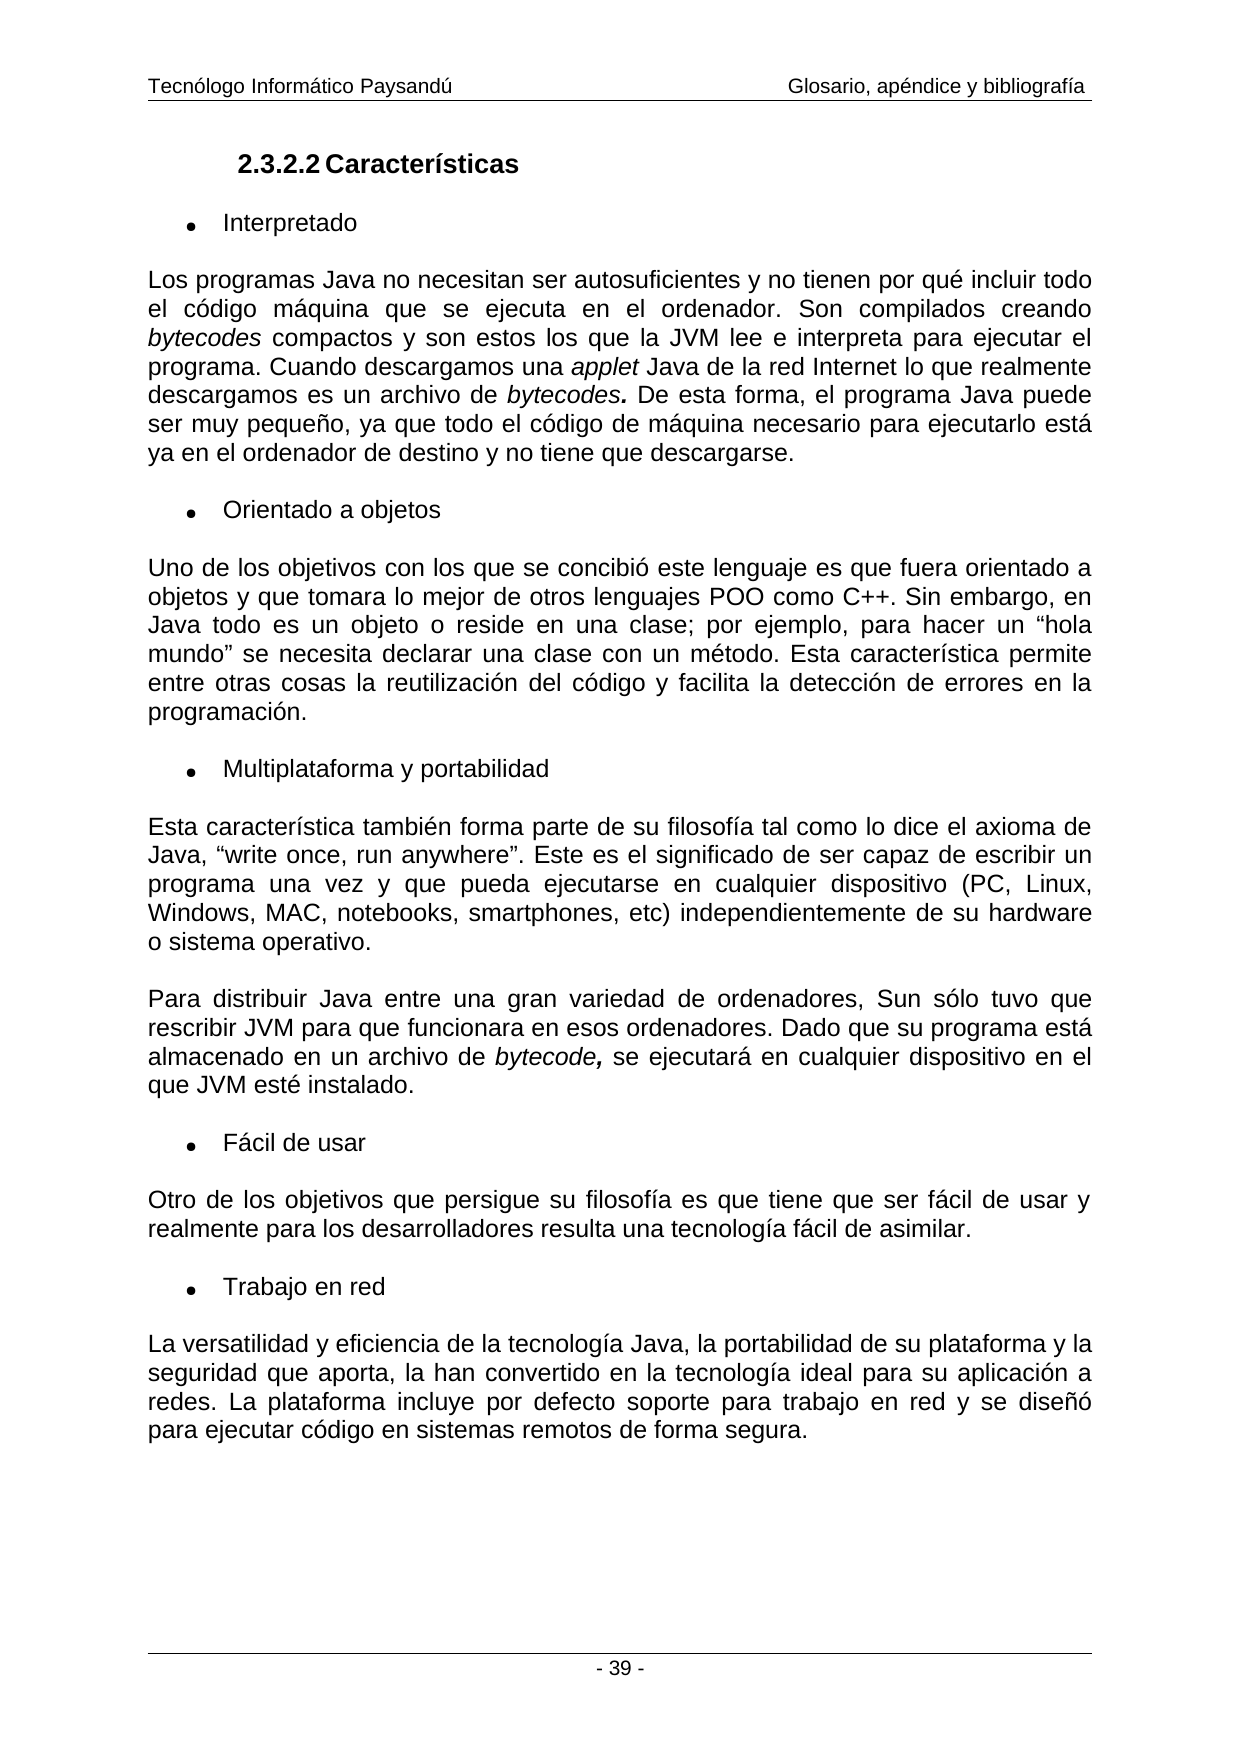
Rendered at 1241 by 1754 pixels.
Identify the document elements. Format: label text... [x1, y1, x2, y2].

list Trabajo en red [185, 1271, 1092, 1300]
text Para distribuir Java entre una gran variedad de ordenadores, Sun sólo tuvo que rescribir JVM para que funcionara en esos ordenadores. Dado que su programa está almacenado en un archivo de bytecode, se ejecutará en cualquier dispositivo en el que JVM esté instalado. [148, 984, 1092, 1099]
text Uno de los objetivos con los que se concibió este lenguaje es que fuera orientado a objetos y que tomara lo mejor de otros lenguajes POO como C++. Sin embargo, en Java todo es un objeto o reside en una clase; por ejemplo, para hacer un “hola mundo” se necesita declarar una clase con un método. Esta característica permite entre otras cosas la reutilización del código y facilita la detección de errores en la programación. [148, 553, 1092, 725]
text Esta característica también forma parte de su filosofía tal como lo dice el axioma de Java, “write once, run anywhere”. Este es el significado de ser capaz de escribir un programa una vez y que pueda ejecutarse en cualquier dispositivo (PC, Linux, Windows, MAC, notebooks, smartphones, etc) independientemente de su hardware o sistema operativo. [148, 811, 1092, 955]
list Orientado a objetos [185, 495, 1092, 524]
text Otro de los objetivos que persigue su filosofía es que tiene que ser fácil de usar y realmente para los desarrolladores resulta una tecnología fácil de asimilar. [148, 1185, 1092, 1243]
text La versatilidad y eficiencia de la tecnología Java, la portabilidad de su plataforma y la seguridad que aporta, la han convertido en la tecnología ideal para su aplicación a redes. La plataforma incluye por defecto soporte para trabajo en red y se diseñó para ejecutar código en sistemas remotos de forma segura. [148, 1329, 1092, 1444]
subtitle Características [237, 148, 1092, 179]
list Fácil de usar [185, 1128, 1092, 1156]
text Los programas Java no necesitan ser autosuficientes y no tienen por qué incluir todo el código máquina que se ejecuta en el ordenador. Son compilados creando bytecodes compactos y son estos los que la JVM lee e interpreta para ejecutar el programa. Cuando descargamos una applet Java de la red Internet lo que realmente descargamos es un archivo de bytecodes. De esta forma, el programa Java puede ser muy pequeño, ya que todo el código de máquina necesario para ejecutarlo está ya en el ordenador de destino y no tiene que descargarse. [148, 265, 1092, 466]
list Interpretado [185, 208, 1092, 236]
list Multiplataforma y portabilidad [185, 754, 1092, 783]
